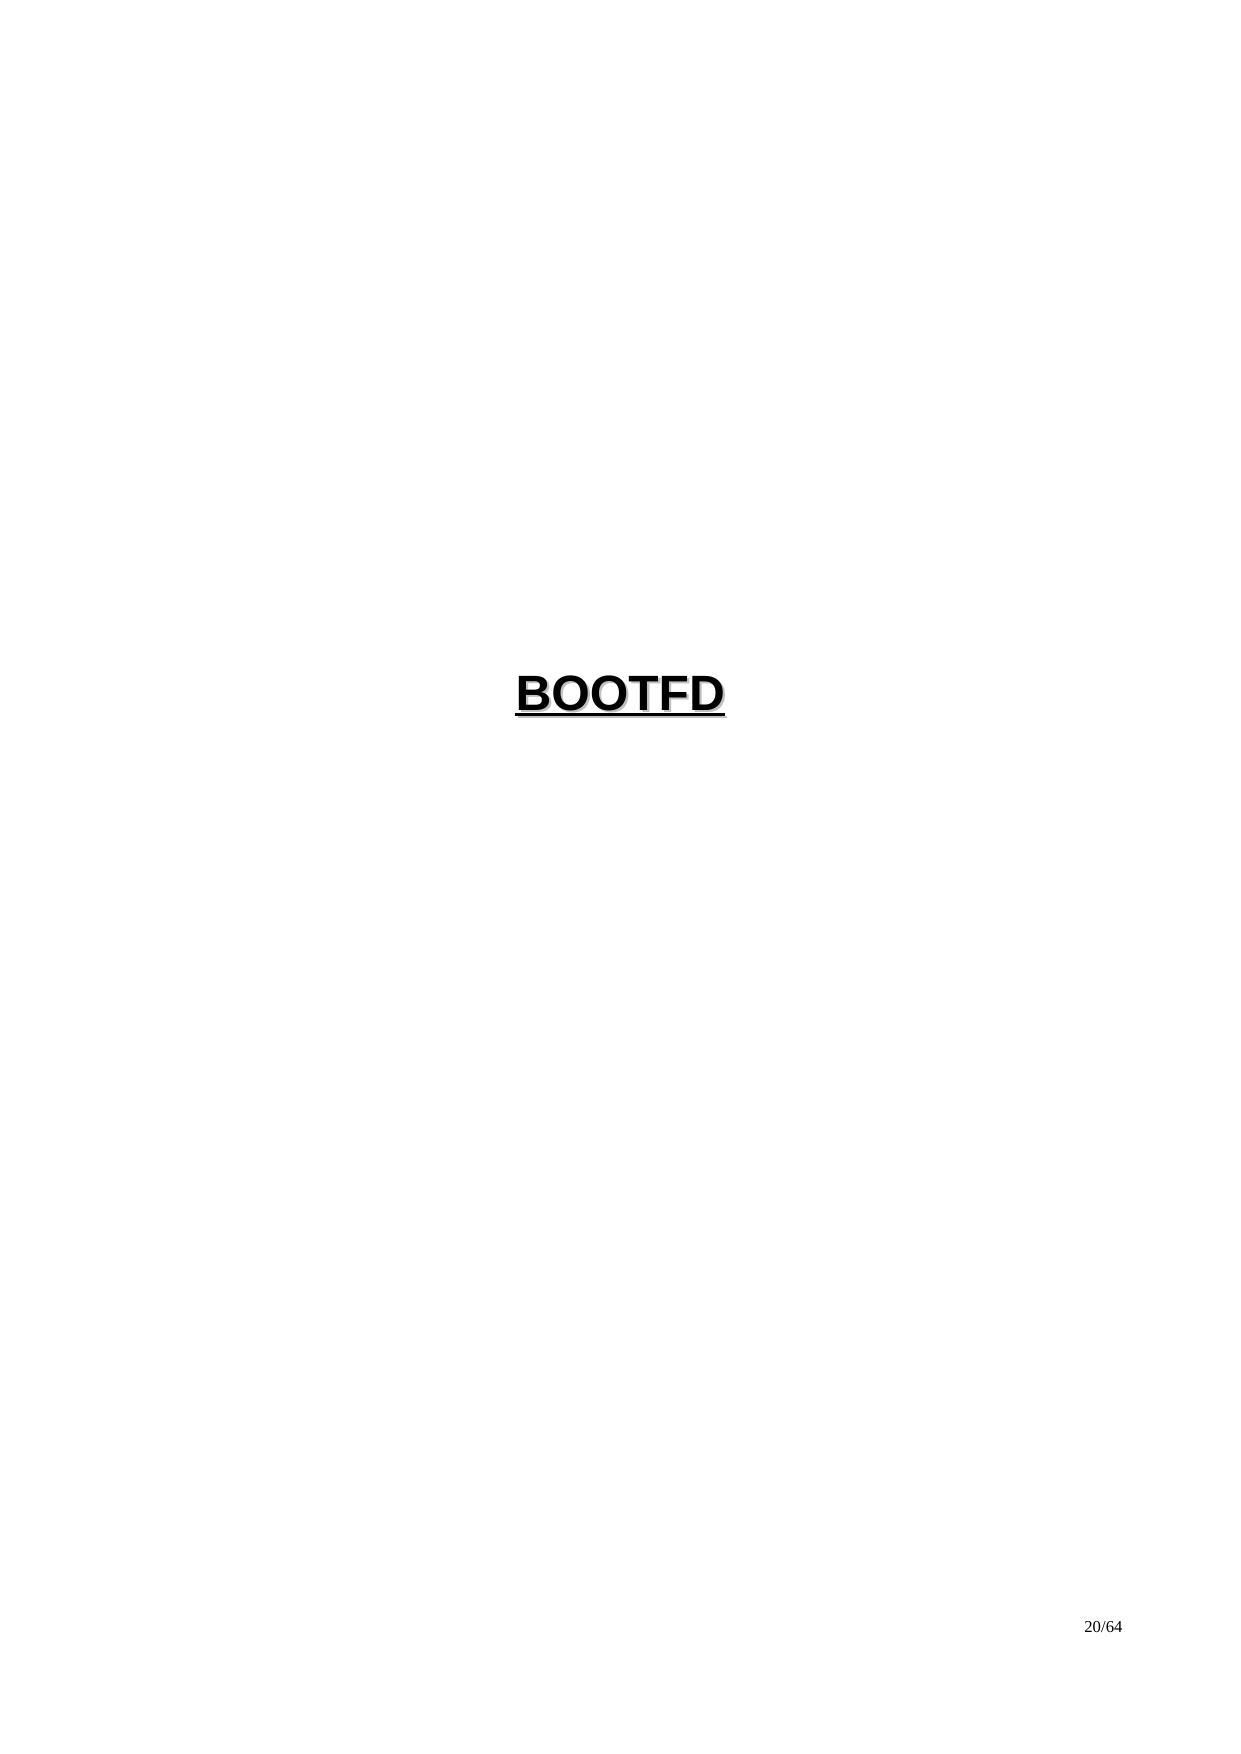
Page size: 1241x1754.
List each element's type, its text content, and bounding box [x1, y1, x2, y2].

subtitle BOOTFD [118, 664, 1122, 721]
